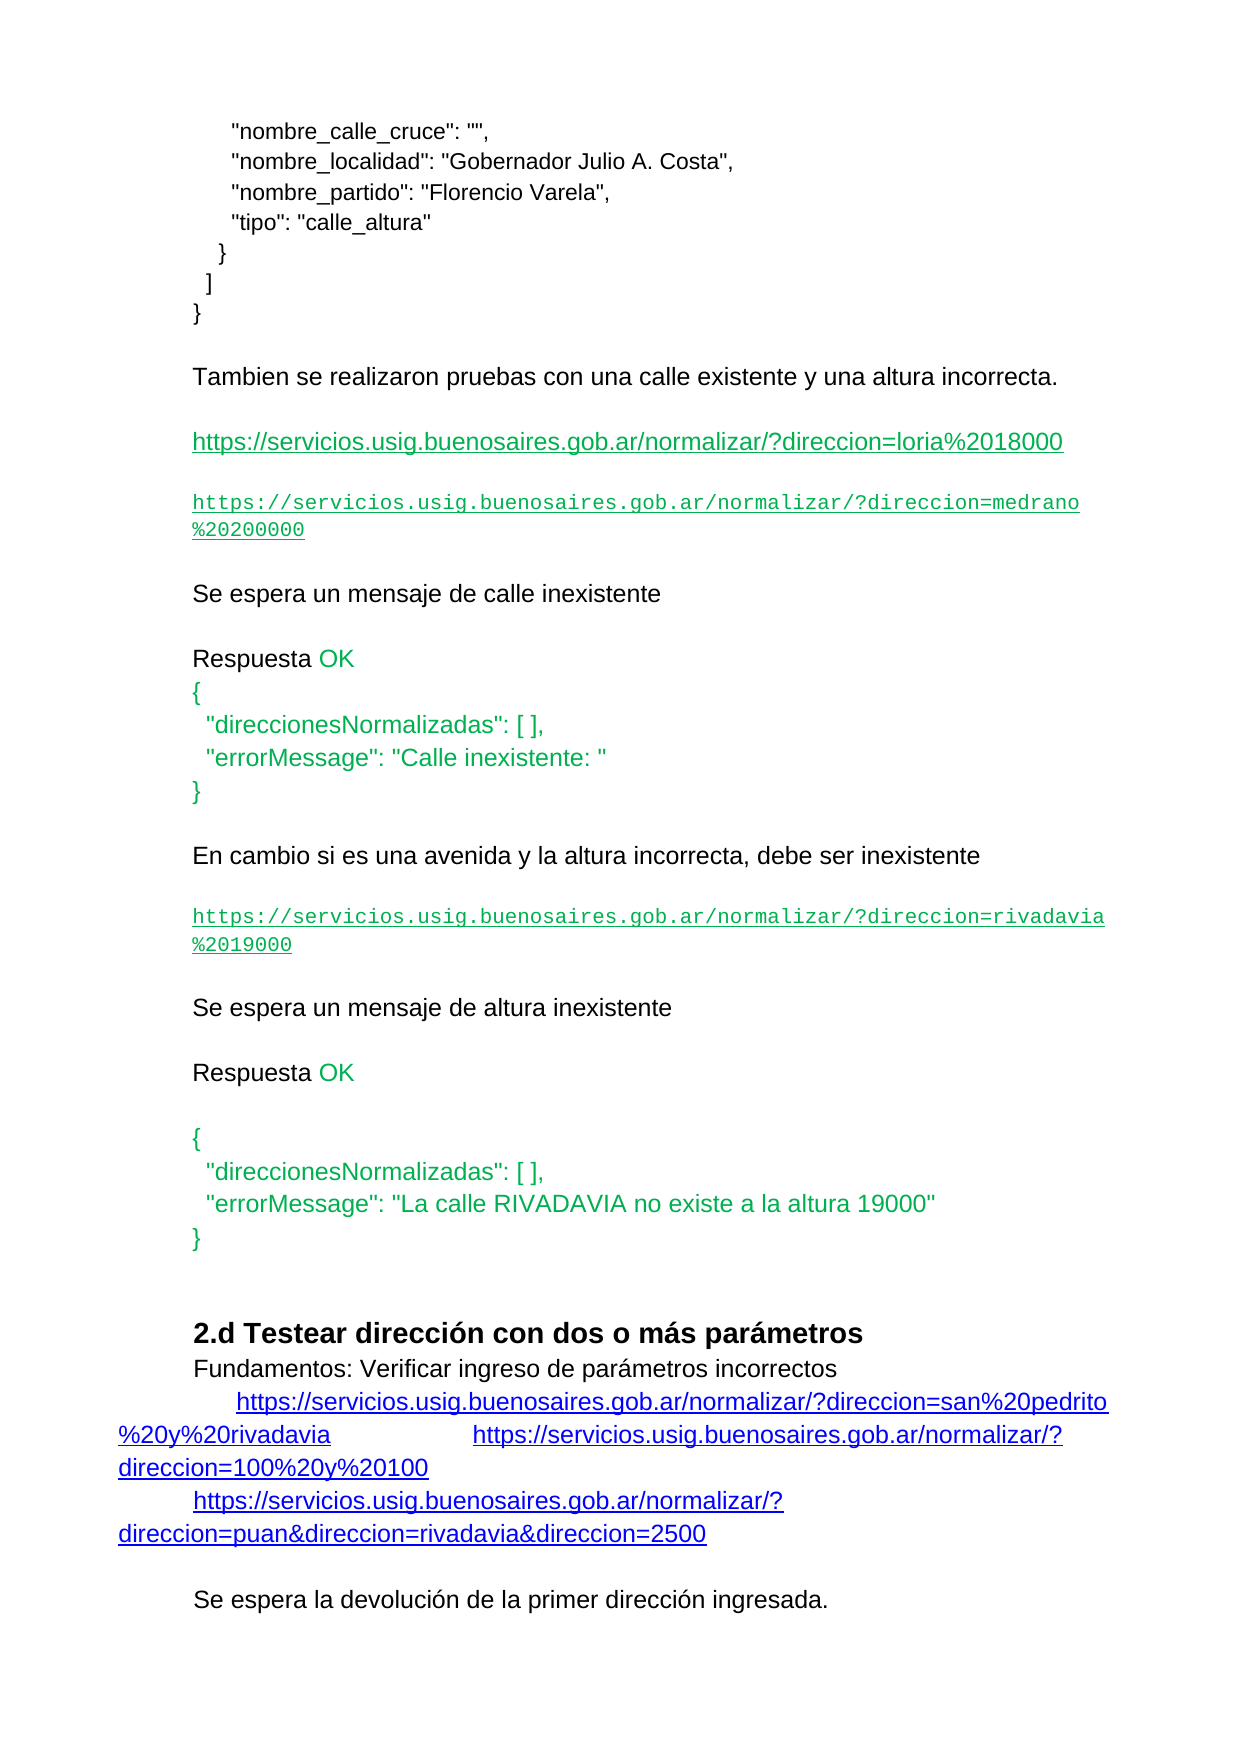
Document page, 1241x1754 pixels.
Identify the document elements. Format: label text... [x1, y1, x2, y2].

text } [192, 776, 1144, 805]
text "nombre_partido": "Florencio Varela", [118, 178, 1122, 205]
text 2.d Testear dirección con dos o más parámetros [118, 1316, 1122, 1349]
text } [118, 299, 1122, 326]
text "errorMessage": "Calle inexistente: " [192, 743, 1144, 772]
text https://servicios.usig.buenosaires.gob.ar/normalizar/?direccion=loria%2018000 [192, 427, 1144, 456]
text "nombre_calle_cruce": "", [118, 118, 1122, 144]
text "tipo": "calle_altura" [118, 209, 1122, 235]
text https://servicios.usig.buenosaires.gob.ar/normalizar/?direccion=rivadavia%2019000 [192, 906, 1144, 957]
text Se espera la devolución de la primer dirección ingresada. [193, 1584, 1122, 1613]
text https://servicios.usig.buenosaires.gob.ar/normalizar/?direccion=medrano%20200000 [192, 492, 1144, 543]
text En cambio si es una avenida y la altura incorrecta, debe ser inexistente [192, 841, 1144, 870]
text Se espera un mensaje de altura inexistente [192, 993, 1144, 1022]
text } [192, 1222, 1144, 1251]
text ] [118, 269, 1122, 296]
text https://servicios.usig.buenosaires.gob.ar/normalizar/?direccion=puan&direccion=rivadavia&direccion=2500 [118, 1486, 1122, 1548]
text Se espera un mensaje de calle inexistente [192, 579, 1144, 607]
text "nombre_localidad": "Gobernador Julio A. Costa", [118, 148, 1122, 175]
text { [192, 677, 1144, 706]
text "errorMessage": "La calle RIVADAVIA no existe a la altura 19000" [192, 1189, 1144, 1218]
text Fundamentos: Verificar ingreso de parámetros incorrectos https://servicios.usig.buenosaires.gob.ar/normalizar/?direccion=san%20pedrito%20y%20rivadavia https://servicios.usig.buenosaires.gob.ar/normalizar/?direccion=100%20y%20100 [118, 1354, 1122, 1482]
text { [192, 1123, 1144, 1152]
text Tambien se realizaron pruebas con una calle existente y una altura incorrecta. [192, 362, 1144, 391]
text Respuesta OK [192, 644, 1144, 673]
text } [118, 239, 1122, 265]
text "direccionesNormalizadas": [ ], [192, 710, 1144, 739]
text Respuesta OK [192, 1058, 1144, 1087]
text "direccionesNormalizadas": [ ], [192, 1156, 1144, 1185]
